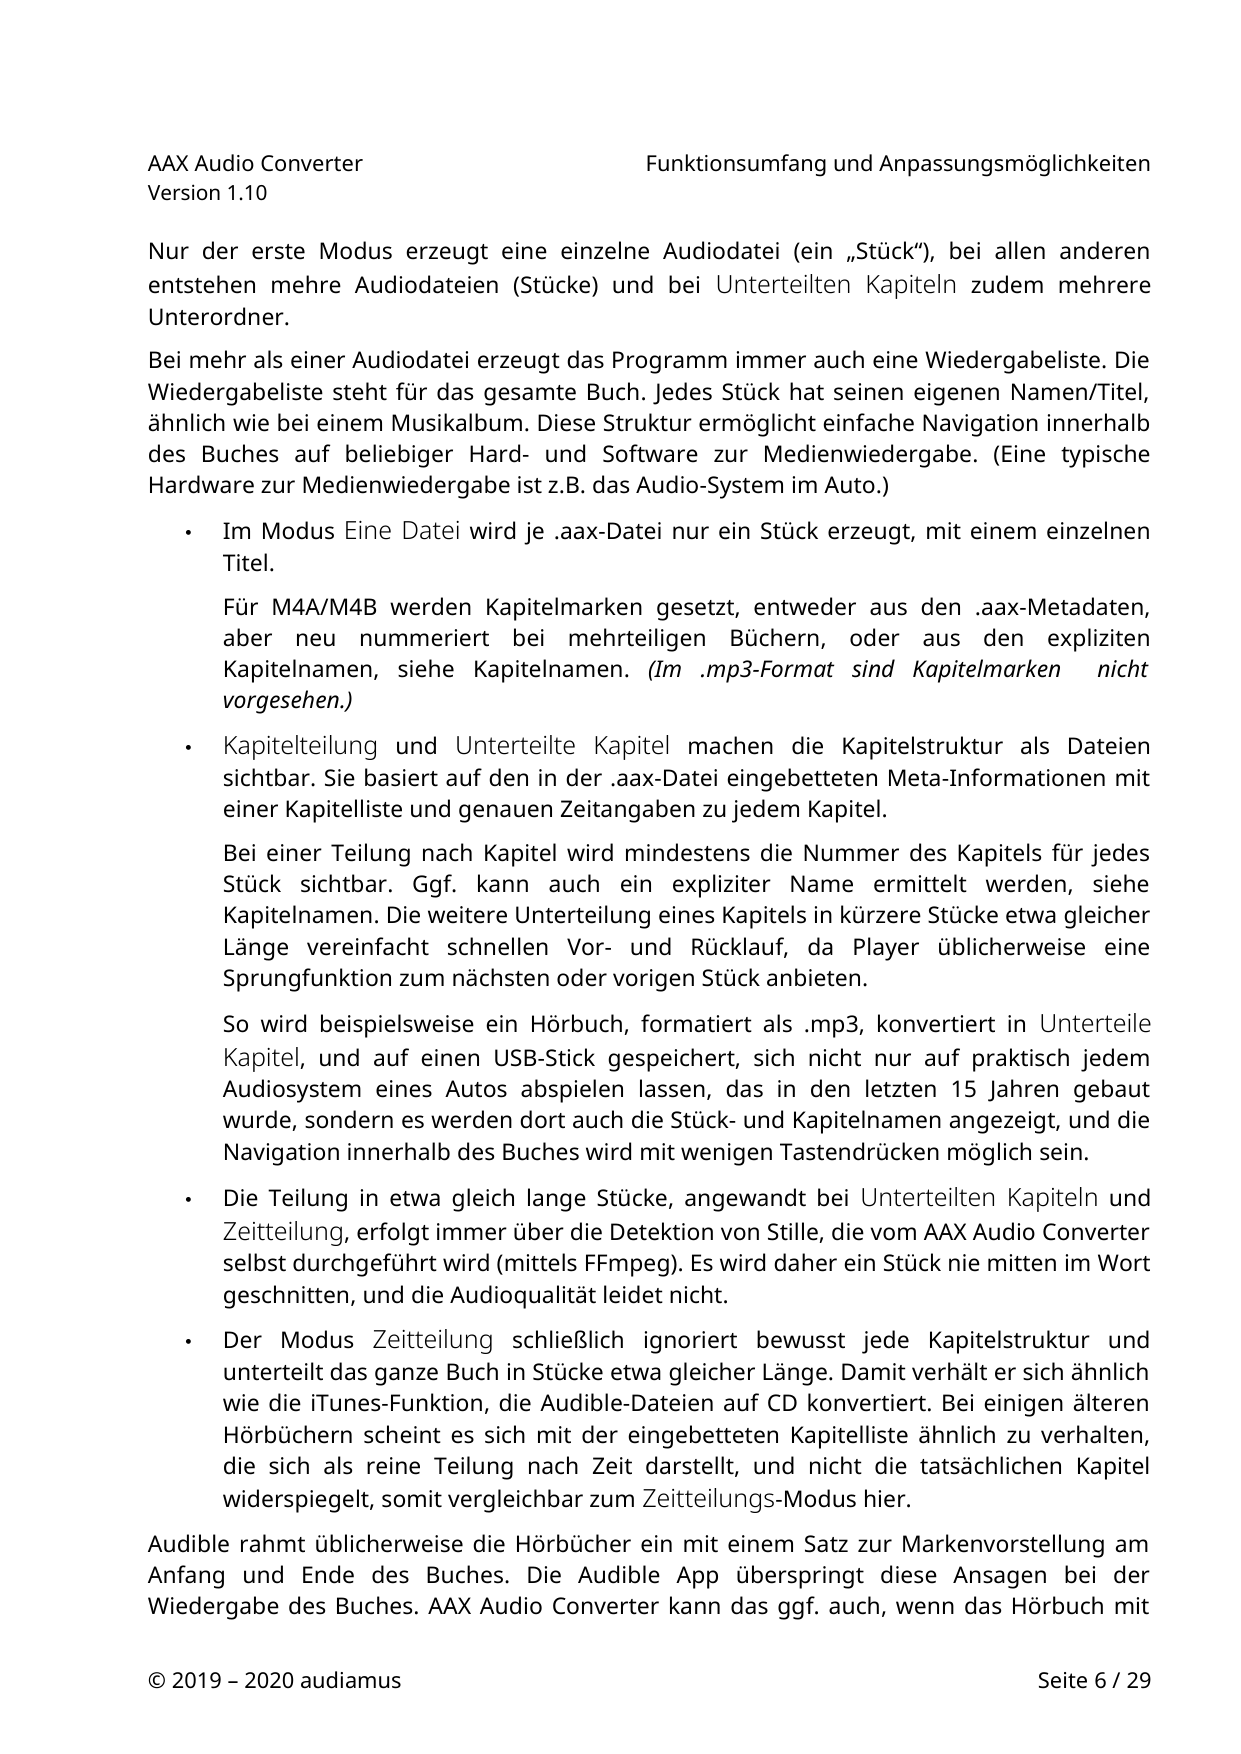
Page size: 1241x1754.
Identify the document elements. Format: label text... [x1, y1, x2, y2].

text Bei mehr als einer Audiodatei erzeugt das Programm immer auch eine Wiedergabeliste. Die Wiedergabeliste steht für das gesamte Buch. Jedes Stück hat seinen eigenen Namen/Titel, ähnlich wie bei einem Musikalbum. Diese Struktur ermöglicht einfache Navigation innerhalb des Buches auf beliebiger Hard- und Software zur Medienwiedergabe. (Eine typische Hardware zur Medienwiedergabe ist z.B. das Audio-System im Auto.) [148, 344, 1152, 500]
list Im Modus Eine Datei wird je .aax-Datei nur ein Stück erzeugt, mit einem einzelnen Titel. [185, 513, 1152, 578]
text Audible rahmt üblicherweise die Hörbücher ein mit einem Satz zur Markenvorstellung am Anfang und Ende des Buches. Die Audible App überspringt diese Ansagen bei der Wiedergabe des Buches. AAX Audio Converter kann das ggf. auch, wenn das Hörbuch mit [148, 1527, 1152, 1621]
text Nur der erste Modus erzeugt eine einzelne Audiodatei (ein „Stück“), bei allen anderen entstehen mehre Audiodateien (Stücke) und bei Unterteilten Kapiteln zudem mehrere Unterordner. [148, 235, 1152, 332]
list So wird beispielsweise ein Hörbuch, formatiert als .mp3, konvertiert in Unterteile Kapitel, und auf einen USB-Stick gespeichert, sich nicht nur auf praktisch jedem Audiosystem eines Autos abspielen lassen, das in den letzten 15 Jahren gebaut wurde, sondern es werden dort auch die Stück- und Kapitelnamen angezeigt, und die Navigation innerhalb des Buches wird mit wenigen Tastendrücken möglich sein. [185, 1005, 1152, 1167]
list Kapitelteilung und Unterteilte Kapitel machen die Kapitelstruktur als Dateien sichtbar. Sie basiert auf den in der .aax-Datei eingebetteten Meta-Informationen mit einer Kapitelliste und genauen Zeitangaben zu jedem Kapitel. [185, 728, 1152, 824]
list Die Teilung in etwa gleich lange Stücke, angewandt bei Unterteilten Kapiteln und Zeitteilung, erfolgt immer über die Detektion von Stille, die vom AAX Audio Converter selbst durchgeführt wird (mittels FFmpeg). Es wird daher ein Stück nie mitten im Wort geschnitten, und die Audioqualität leidet nicht. [185, 1179, 1152, 1310]
list Für M4A/M4B werden Kapitelmarken gesetzt, entweder aus den .aax-Metadaten, aber neu nummeriert bei mehrteiligen Büchern, oder aus den expliziten Kapitelnamen, siehe Kapitelnamen. (Im .mp3-Format sind Kapitelmarken nicht vorgesehen.) [185, 590, 1152, 715]
list Bei einer Teilung nach Kapitel wird mindestens die Nummer des Kapitels für jedes Stück sichtbar. Ggf. kann auch ein expliziter Name ermittelt werden, siehe Kapitelnamen. Die weitere Unterteilung eines Kapitels in kürzere Stücke etwa gleicher Länge vereinfacht schnellen Vor- und Rücklauf, da Player üblicherweise eine Sprungfunktion zum nächsten oder vorigen Stück anbieten. [185, 837, 1152, 993]
list Der Modus Zeitteilung schließlich ignoriert bewusst jede Kapitelstruktur und unterteilt das ganze Buch in Stücke etwa gleicher Länge. Damit verhält er sich ähnlich wie die iTunes-Funktion, die Audible-Dateien auf CD konvertiert. Bei einigen älteren Hörbüchern scheint es sich mit der eingebetteten Kapitelliste ähnlich zu verhalten, die sich als reine Teilung nach Zeit darstellt, und nicht die tatsächlichen Kapitel widerspiegelt, somit vergleichbar zum Zeitteilungs-Modus hier. [185, 1322, 1152, 1515]
